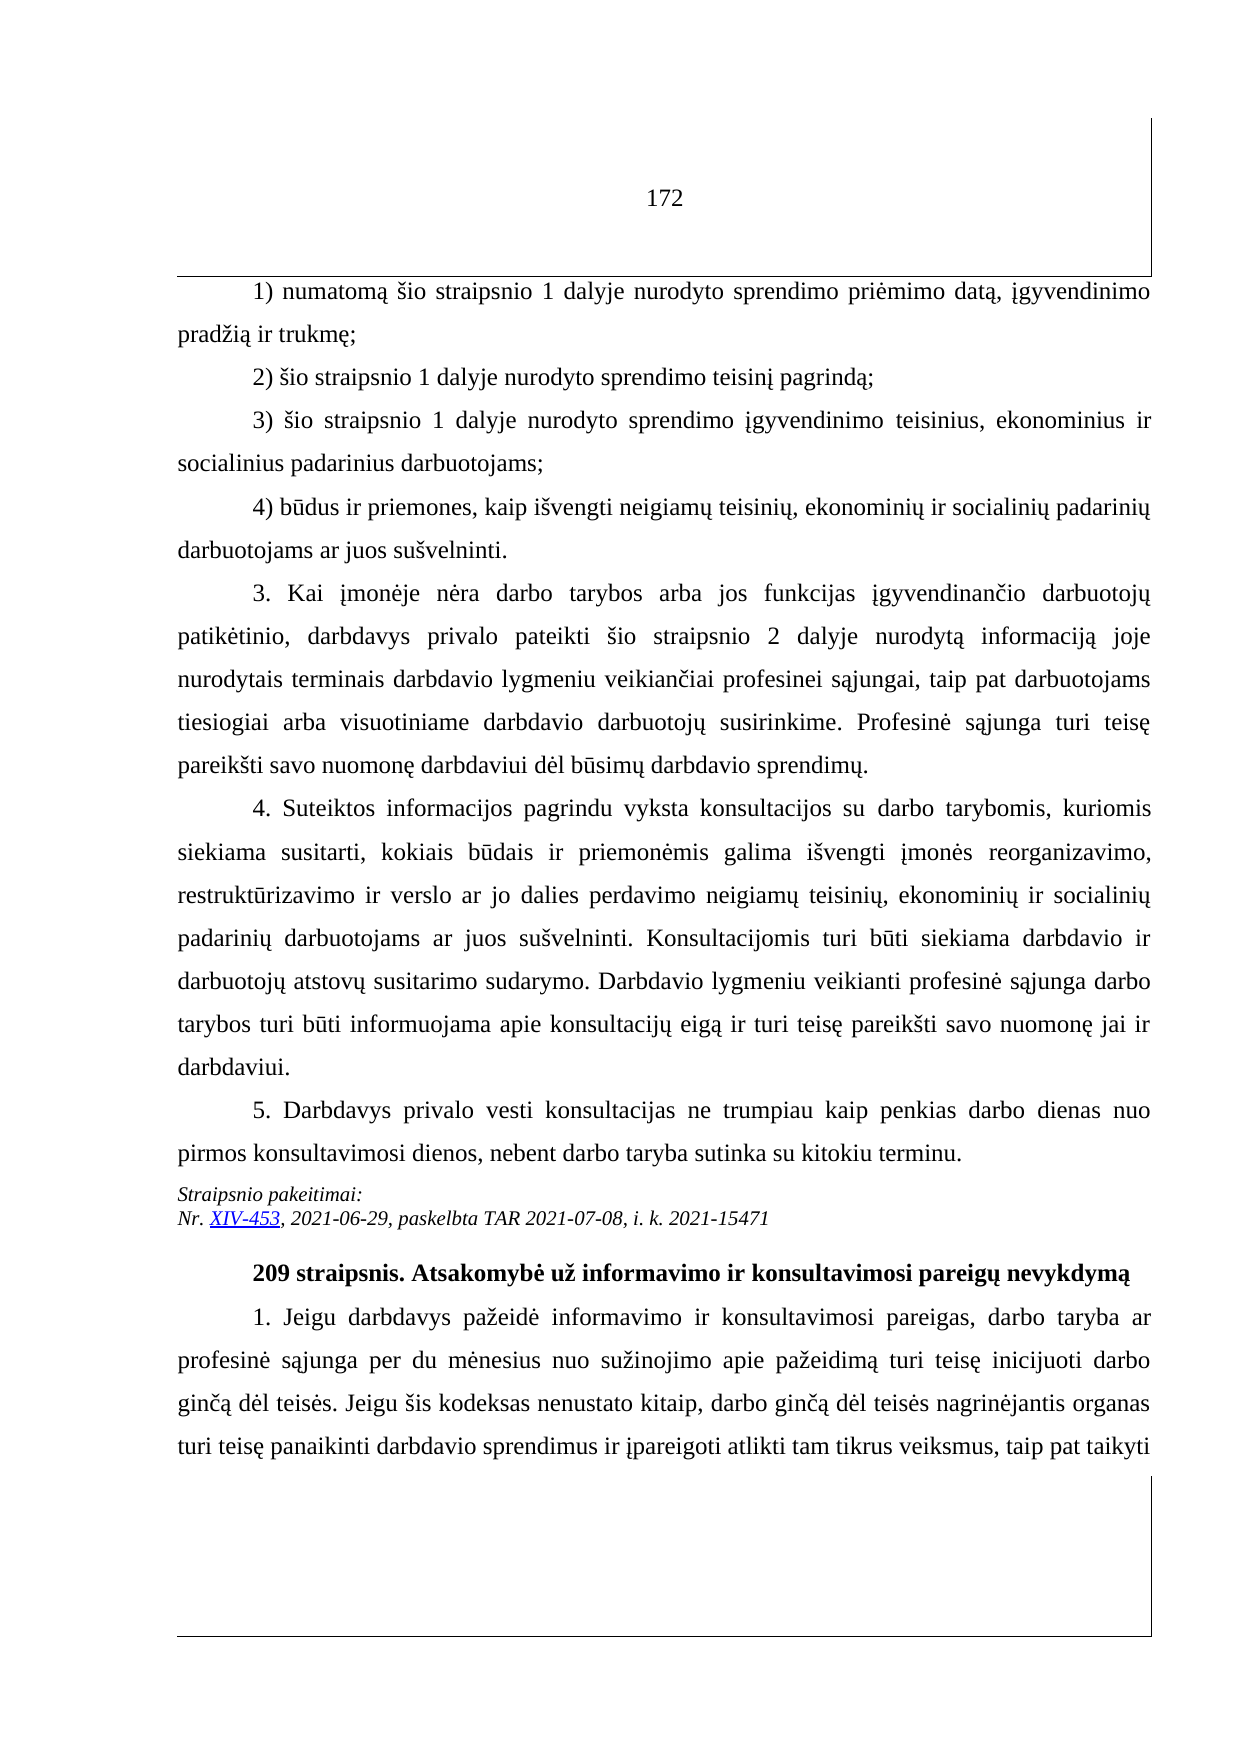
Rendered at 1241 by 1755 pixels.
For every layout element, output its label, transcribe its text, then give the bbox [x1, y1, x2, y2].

text 4. Suteiktos informacijos pagrindu vyksta konsultacijos su darbo tarybomis, kuriomis siekiama susitarti, kokiais būdais ir priemonėmis galima išvengti įmonės reorganizavimo, restruktūrizavimo ir verslo ar jo dalies perdavimo neigiamų teisinių, ekonominių ir socialinių padarinių darbuotojams ar juos sušvelninti. Konsultacijomis turi būti siekiama darbdavio ir darbuotojų atstovų susitarimo sudarymo. Darbdavio lygmeniu veikianti profesinė sąjunga darbo tarybos turi būti informuojama apie konsultacijų eigą ir turi teisę pareikšti savo nuomonę jai ir darbdaviui. [177, 793, 1152, 1081]
text Nr. XIV-453, 2021-06-29, paskelbta TAR 2021-07-08, i. k. 2021-15471 [177, 1206, 1152, 1230]
text 5. Darbdavys privalo vesti konsultacijas ne trumpiau kaip penkias darbo dienas nuo pirmos konsultavimosi dienos, nebent darbo taryba sutinka su kitokiu terminu. [177, 1095, 1152, 1167]
text 1. Jeigu darbdavys pažeidė informavimo ir konsultavimosi pareigas, darbo taryba ar profesinė sąjunga per du mėnesius nuo sužinojimo apie pažeidimą turi teisę inicijuoti darbo ginčą dėl teisės. Jeigu šis kodeksas nenustato kitaip, darbo ginčą dėl teisės nagrinėjantis organas turi teisę panaikinti darbdavio sprendimus ir įpareigoti atlikti tam tikrus veiksmus, taip pat taikyti [177, 1302, 1152, 1460]
text 3. Kai įmonėje nėra darbo tarybos arba jos funkcijas įgyvendinančio darbuotojų patikėtinio, darbdavys privalo pateikti šio straipsnio 2 dalyje nurodytą informaciją joje nurodytais terminais darbdavio lygmeniu veikiančiai profesinei sąjungai, taip pat darbuotojams tiesiogiai arba visuotiniame darbdavio darbuotojų susirinkime. Profesinė sąjunga turi teisę pareikšti savo nuomonę darbdaviui dėl būsimų darbdavio sprendimų. [177, 578, 1152, 779]
text Straipsnio pakeitimai: [177, 1182, 1152, 1206]
text 3) šio straipsnio 1 dalyje nurodyto sprendimo įgyvendinimo teisinius, ekonominius ir socialinius padarinius darbuotojams; [177, 405, 1152, 477]
subtitle 209 straipsnis. Atsakomybė už informavimo ir konsultavimosi pareigų nevykdymą [177, 1258, 1152, 1287]
text 2) šio straipsnio 1 dalyje nurodyto sprendimo teisinį pagrindą; [177, 362, 1152, 391]
text 4) būdus ir priemones, kaip išvengti neigiamų teisinių, ekonominių ir socialinių padarinių darbuotojams ar juos sušvelninti. [177, 492, 1152, 563]
text 1) numatomą šio straipsnio 1 dalyje nurodyto sprendimo priėmimo datą, įgyvendinimo pradžią ir trukmę; [177, 276, 1152, 348]
